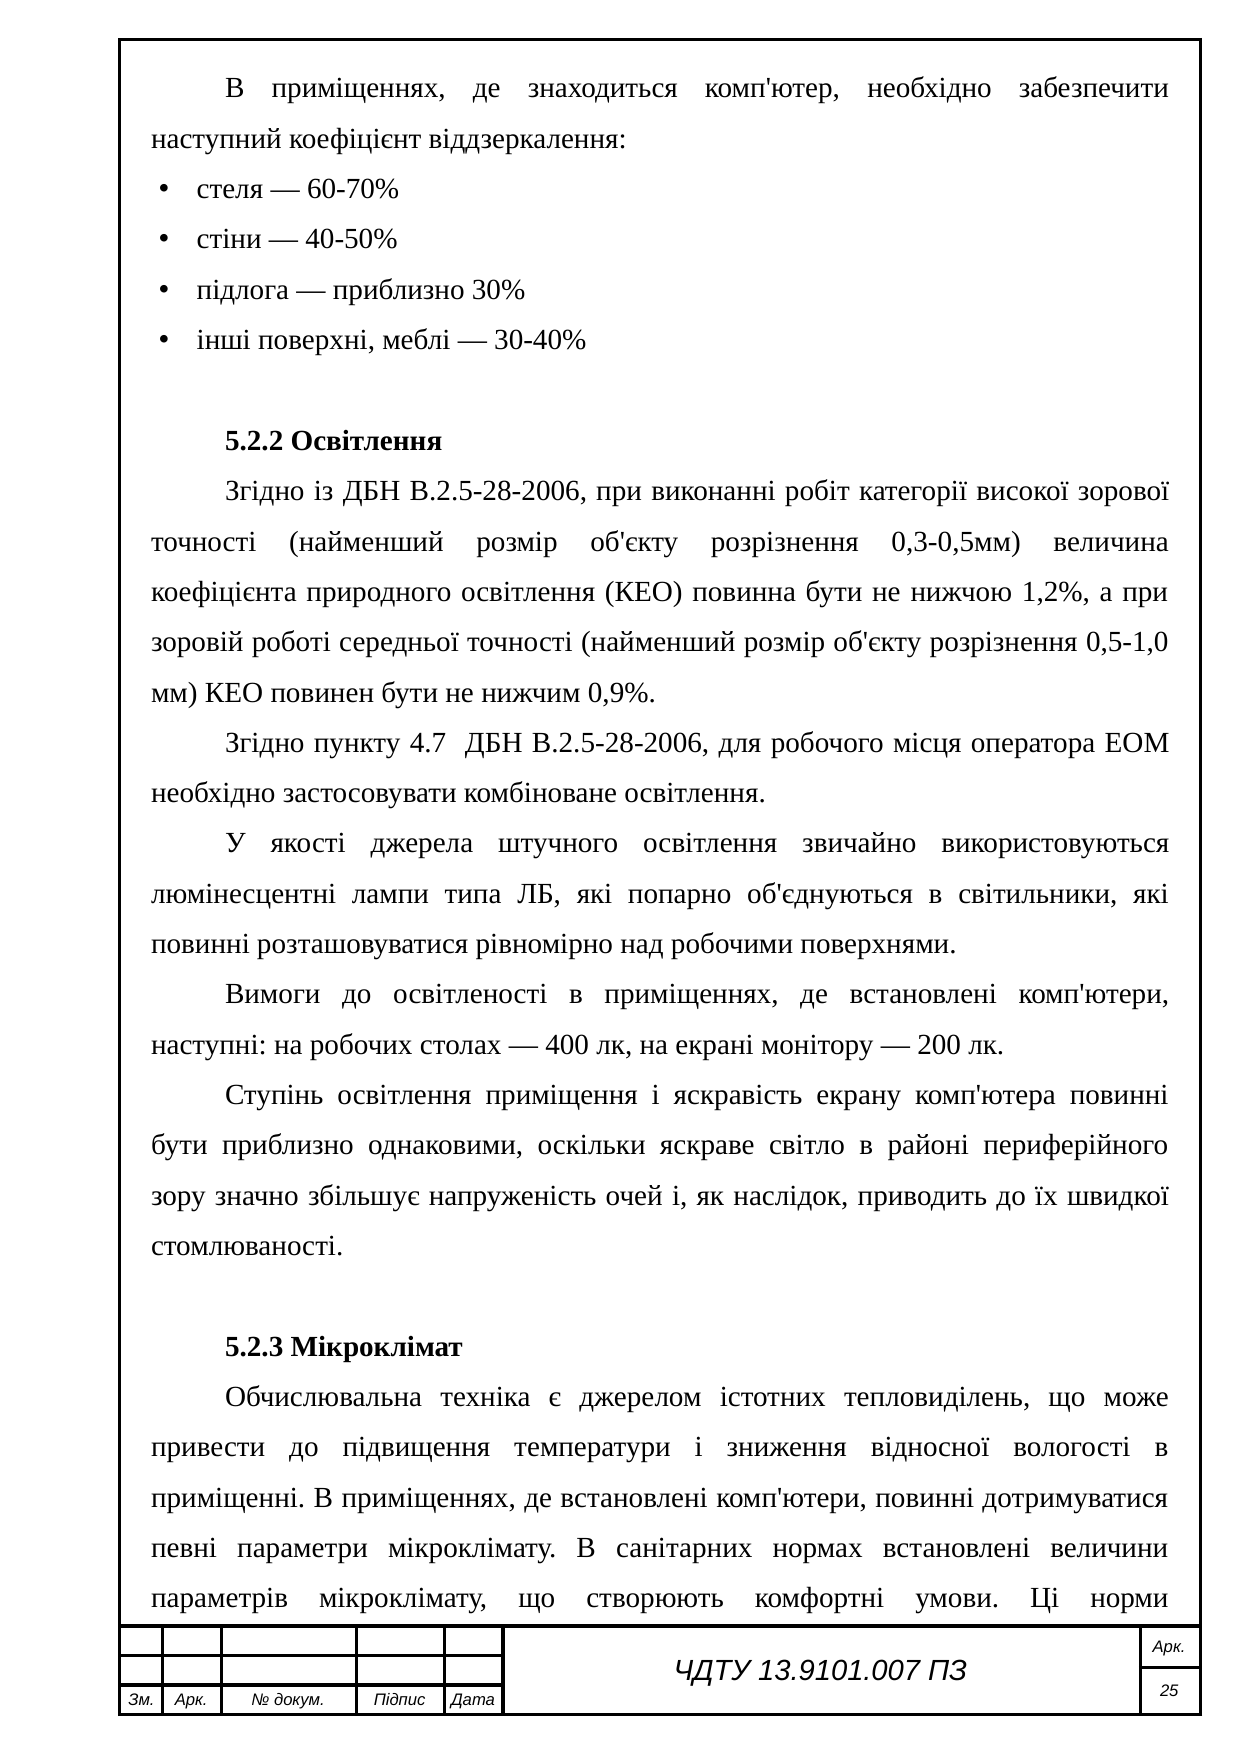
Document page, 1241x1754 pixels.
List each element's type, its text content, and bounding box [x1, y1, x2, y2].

text 5.2.3 Мікроклімат [151, 1329, 1170, 1362]
text Вимоги до освітленості в приміщеннях, де встановлені комп'ютери, наступні: на робочих столах — 400 лк, на екрані монітору — 200 лк. [151, 977, 1170, 1060]
list інші поверхні, меблі — 30-40% [159, 322, 1199, 356]
text В приміщеннях, де знаходиться комп'ютер, необхідно забезпечити наступний коефіцієнт віддзеркалення: [151, 71, 1170, 154]
list стіни — 40-50% [159, 222, 1199, 255]
list стеля — 60-70% [159, 171, 1199, 205]
text Обчислювальна техніка є джерелом істотних тепловиділень, що може привести до підвищення температури і зниження відносної вологості в приміщенні. В приміщеннях, де встановлені комп'ютери, повинні дотримуватися певні параметри мікроклімату. В санітарних нормах встановлені величини параметрів мікроклімату, що створюють комфортні умови. Ці норми [151, 1379, 1170, 1614]
text У якості джерела штучного освітлення звичайно використовуються люмінесцентні лампи типа ЛБ, які попарно об'єднуються в світильники, які повинні розташовуватися рівномірно над робочими поверхнями. [151, 826, 1170, 960]
text 5.2.2 Освітлення [151, 423, 1170, 457]
list підлога — приблизно 30% [159, 272, 1199, 306]
text Згідно із ДБН В.2.5-28-2006, при виконанні робіт категорії високої зорової точності (найменший розмір об'єкту розрізнення 0,3-0,5мм) величина коефіцієнта природного освітлення (КЕО) повинна бути не нижчою 1,2%, а при зоровій роботі середньої точності (найменший розмір об'єкту розрізнення 0,5-1,0 мм) КЕО повинен бути не нижчим 0,9%. [151, 473, 1170, 708]
text Згідно пункту 4.7 ДБН В.2.5-28-2006, для робочого місця оператора ЕОМ необхідно застосовувати комбіноване освітлення. [151, 725, 1170, 809]
text Ступінь освітлення приміщення і яскравість екрану комп'ютера повинні бути приблизно однаковими, оскільки яскраве світло в районі периферійного зору значно збільшує напруженість очей і, як наслідок, приводить до їх швидкої стомлюваності. [151, 1077, 1170, 1262]
